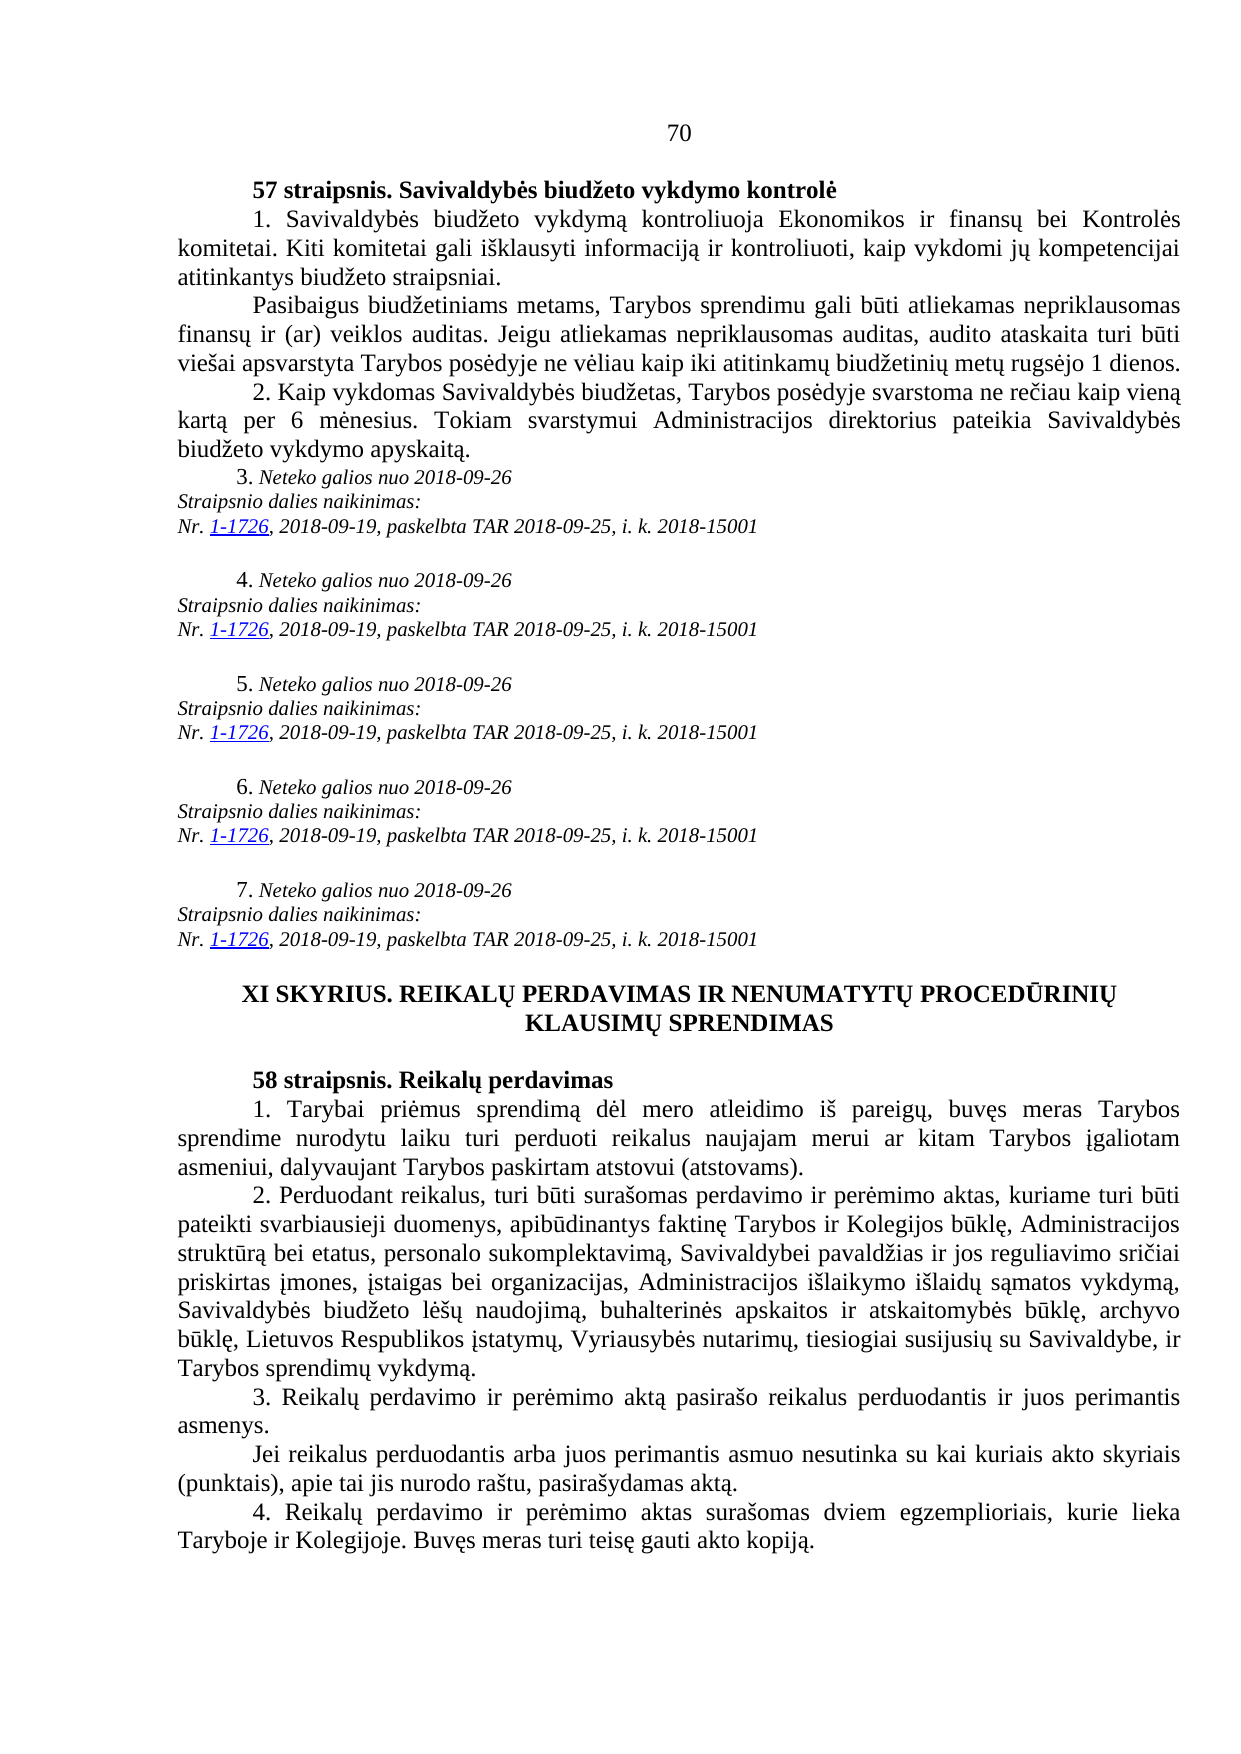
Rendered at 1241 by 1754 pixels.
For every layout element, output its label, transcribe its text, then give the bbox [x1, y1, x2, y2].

text 3. Reikalų perdavimo ir perėmimo aktą pasirašo reikalus perduodantis ir juos perimantis asmenys. [177, 1382, 1181, 1439]
text Straipsnio dalies naikinimas: [177, 593, 1181, 617]
text 58 straipsnis. Reikalų perdavimas [177, 1066, 1181, 1094]
text 1. Savivaldybės biudžeto vykdymą kontroliuoja Ekonomikos ir finansų bei Kontrolės komitetai. Kiti komitetai gali išklausyti informaciją ir kontroliuoti, kaip vykdomi jų kompetencijai atitinkantys biudžeto straipsniai. [177, 204, 1181, 291]
text Straipsnio dalies naikinimas: [177, 799, 1181, 823]
text Nr. 1-1726, 2018-09-19, paskelbta TAR 2018-09-25, i. k. 2018-15001 [177, 926, 1181, 951]
text Nr. 1-1726, 2018-09-19, paskelbta TAR 2018-09-25, i. k. 2018-15001 [177, 720, 1181, 744]
text 57 straipsnis. Savivaldybės biudžeto vykdymo kontrolė [177, 176, 1181, 204]
text 3. Neteko galios nuo 2018-09-26 [177, 463, 1181, 489]
text 6. Neteko galios nuo 2018-09-26 [177, 773, 1181, 799]
text XI SKYRIUS. REIKALŲ PERDAVIMAS IR NENUMATYTŲ PROCEDŪRINIŲ KLAUSIMŲ SPRENDIMAS [177, 979, 1181, 1037]
text 1. Tarybai priėmus sprendimą dėl mero atleidimo iš pareigų, buvęs meras Tarybos sprendime nurodytu laiku turi perduoti reikalus naujajam merui ar kitam Tarybos įgaliotam asmeniui, dalyvaujant Tarybos paskirtam atstovui (atstovams). [177, 1094, 1181, 1181]
text Nr. 1-1726, 2018-09-19, paskelbta TAR 2018-09-25, i. k. 2018-15001 [177, 617, 1181, 641]
text Straipsnio dalies naikinimas: [177, 696, 1181, 720]
text 2. Perduodant reikalus, turi būti surašomas perdavimo ir perėmimo aktas, kuriame turi būti pateikti svarbiausieji duomenys, apibūdinantys faktinę Tarybos ir Kolegijos būklę, Administracijos struktūrą bei etatus, personalo sukomplektavimą, Savivaldybei pavaldžias ir jos reguliavimo sričiai priskirtas įmones, įstaigas bei organizacijas, Administracijos išlaikymo išlaidų sąmatos vykdymą, Savivaldybės biudžeto lėšų naudojimą, buhalterinės apskaitos ir atskaitomybės būklę, archyvo būklę, Lietuvos Respublikos įstatymų, Vyriausybės nutarimų, tiesiogiai susijusių su Savivaldybe, ir Tarybos sprendimų vykdymą. [177, 1181, 1181, 1382]
text 7. Neteko galios nuo 2018-09-26 [177, 876, 1181, 902]
text 4. Reikalų perdavimo ir perėmimo aktas surašomas dviem egzemplioriais, kurie lieka Taryboje ir Kolegijoje. Buvęs meras turi teisę gauti akto kopiją. [177, 1497, 1181, 1554]
text Jei reikalus perduodantis arba juos perimantis asmuo nesutinka su kai kuriais akto skyriais (punktais), apie tai jis nurodo raštu, pasirašydamas aktą. [177, 1439, 1181, 1497]
text Nr. 1-1726, 2018-09-19, paskelbta TAR 2018-09-25, i. k. 2018-15001 [177, 513, 1181, 538]
text Straipsnio dalies naikinimas: [177, 902, 1181, 926]
text 2. Kaip vykdomas Savivaldybės biudžetas, Tarybos posėdyje svarstoma ne rečiau kaip vieną kartą per 6 mėnesius. Tokiam svarstymui Administracijos direktorius pateikia Savivaldybės biudžeto vykdymo apyskaitą. [177, 377, 1181, 463]
text Nr. 1-1726, 2018-09-19, paskelbta TAR 2018-09-25, i. k. 2018-15001 [177, 823, 1181, 847]
text Pasibaigus biudžetiniams metams, Tarybos sprendimu gali būti atliekamas nepriklausomas finansų ir (ar) veiklos auditas. Jeigu atliekamas nepriklausomas auditas, audito ataskaita turi būti viešai apsvarstyta Tarybos posėdyje ne vėliau kaip iki atitinkamų biudžetinių metų rugsėjo 1 dienos. [177, 291, 1181, 377]
text 4. Neteko galios nuo 2018-09-26 [177, 566, 1181, 593]
text 5. Neteko galios nuo 2018-09-26 [177, 669, 1181, 696]
text Straipsnio dalies naikinimas: [177, 489, 1181, 513]
